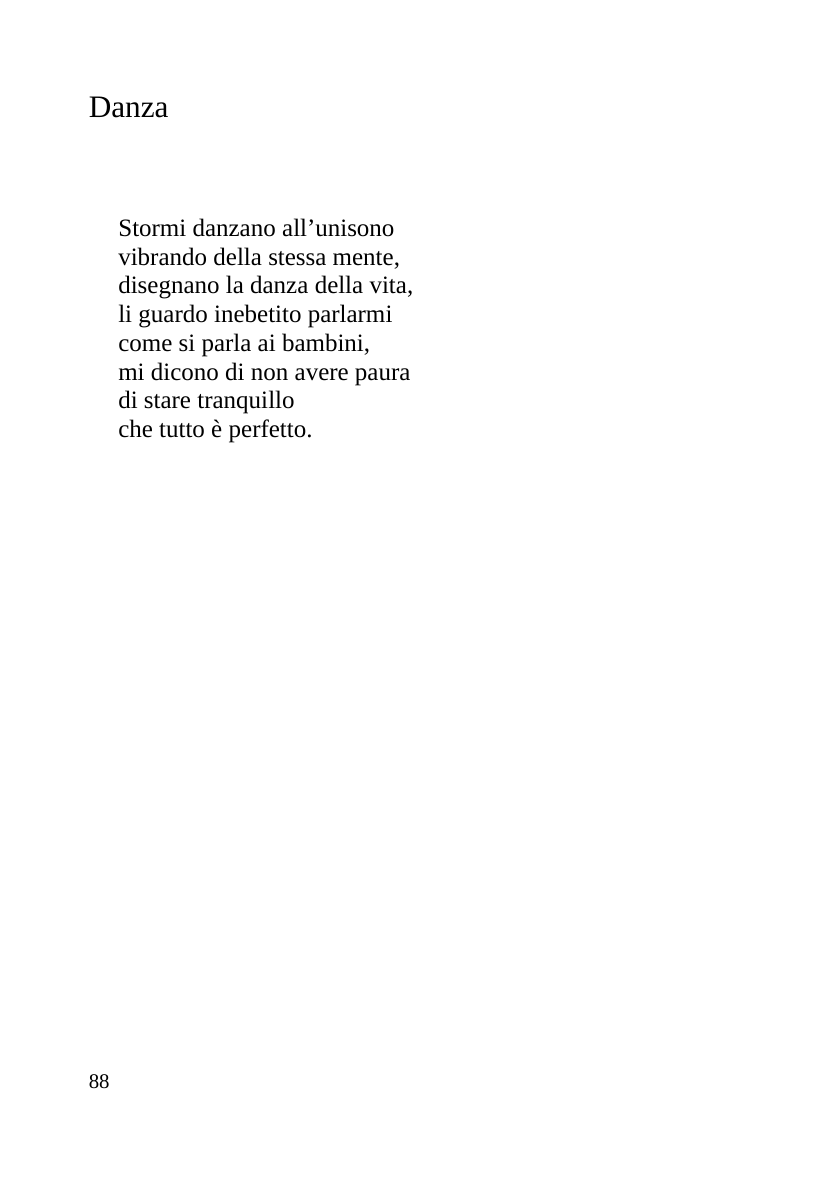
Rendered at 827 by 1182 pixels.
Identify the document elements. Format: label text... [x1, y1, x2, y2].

text che tutto è perfetto. [88, 414, 738, 443]
text vibrando della stessa mente, [88, 242, 738, 271]
text Stormi danzano all’unisono [88, 213, 738, 242]
text li guardo inebetito parlarmi [88, 299, 738, 328]
subtitle Danza [88, 88, 738, 124]
text mi dicono di non avere paura [88, 357, 738, 386]
text di stare tranquillo [88, 386, 738, 414]
text disegnano la danza della vita, [88, 271, 738, 299]
text come si parla ai bambini, [88, 328, 738, 357]
